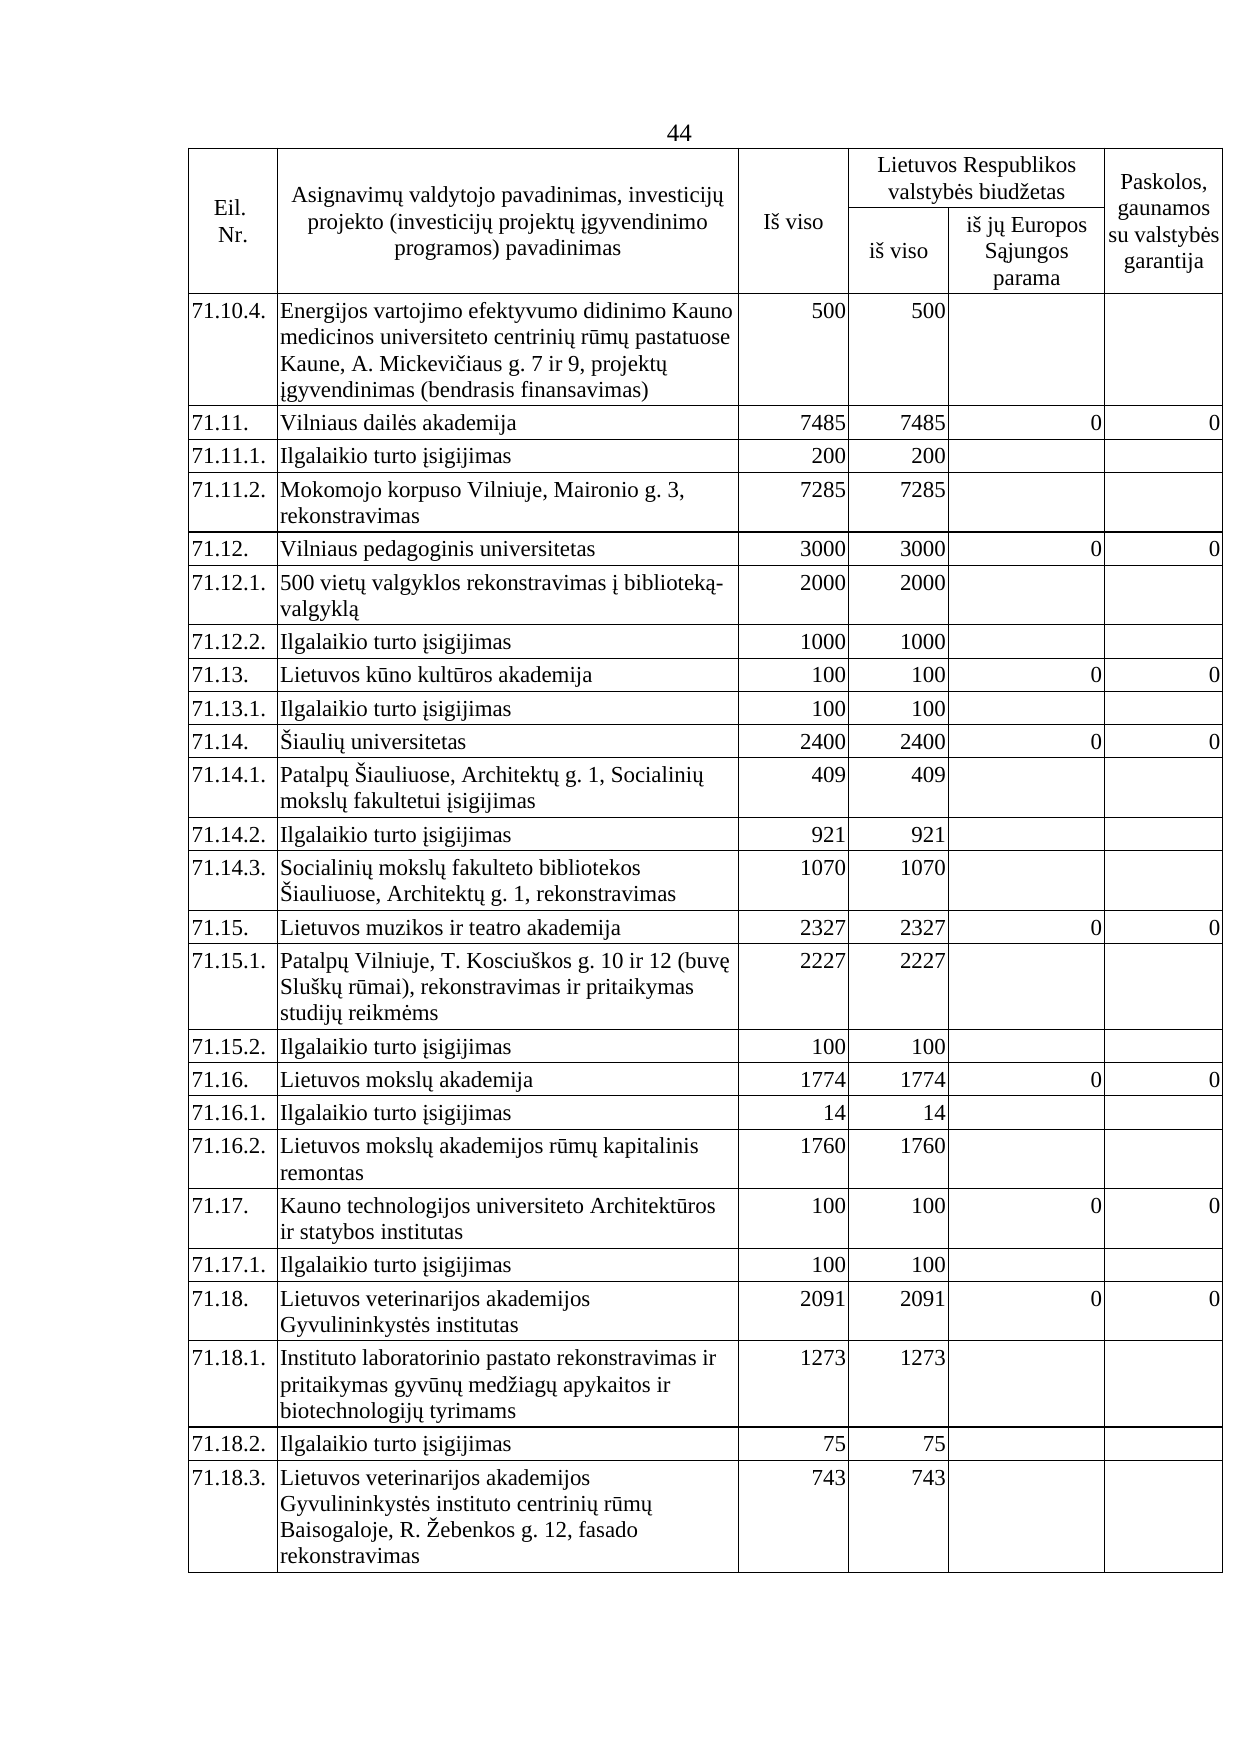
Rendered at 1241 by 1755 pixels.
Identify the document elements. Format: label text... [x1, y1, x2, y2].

table_cell [1105, 625, 1222, 657]
table_cell [949, 1096, 1104, 1128]
table_cell 100 [739, 692, 848, 724]
table_cell 71.17.1. [189, 1249, 277, 1281]
table_cell 75 [849, 1428, 948, 1459]
table_cell 100 [849, 659, 948, 691]
table_cell Šiaulių universitetas [278, 725, 738, 757]
table_cell 0 [949, 1189, 1104, 1248]
table_cell 71.16. [189, 1063, 277, 1095]
table_cell 0 [949, 1063, 1104, 1095]
table_cell Ilgalaikio turto įsigijimas [278, 625, 738, 657]
table_cell 2091 [739, 1282, 848, 1340]
table_cell 100 [739, 1249, 848, 1281]
table_cell 0 [1105, 1063, 1222, 1095]
table_cell 71.13.1. [189, 692, 277, 724]
table_cell [949, 1249, 1104, 1281]
table_cell [949, 851, 1104, 909]
table_cell 71.12.1. [189, 566, 277, 624]
table_cell 1273 [739, 1341, 848, 1426]
table_cell 2000 [739, 566, 848, 624]
table_cell 71.11. [189, 406, 277, 439]
table_cell 100 [849, 1030, 948, 1062]
table_cell [949, 294, 1104, 405]
table_cell 3000 [739, 533, 848, 565]
table_cell 7285 [849, 473, 948, 531]
table_cell 0 [949, 406, 1104, 439]
table_cell 0 [1105, 1189, 1222, 1248]
table_cell 14 [849, 1096, 948, 1128]
table_cell 409 [739, 758, 848, 817]
table_cell 71.14.2. [189, 818, 277, 850]
table_cell 7485 [849, 406, 948, 439]
table_cell Patalpų Šiauliuose, Architektų g. 1, Socialinių mokslų fakultetui įsigijimas [278, 758, 738, 817]
table_cell 0 [949, 1282, 1104, 1340]
table_cell Ilgalaikio turto įsigijimas [278, 440, 738, 472]
table_cell Ilgalaikio turto įsigijimas [278, 692, 738, 724]
table_cell 500 [739, 294, 848, 405]
table_cell 71.18.1. [189, 1341, 277, 1426]
table_cell Instituto laboratorinio pastato rekonstravimas ir pritaikymas gyvūnų medžiagų apykaitos ir biotechnologijų tyrimams [278, 1341, 738, 1426]
table_cell [1105, 1130, 1222, 1188]
table_cell Energijos vartojimo efektyvumo didinimo Kauno medicinos universiteto centrinių rūmų pastatuose Kaune, A. Mickevičiaus g. 7 ir 9, projektų įgyvendinimas (bendrasis finansavimas) [278, 294, 738, 405]
table_cell 100 [849, 1189, 948, 1248]
table_cell [949, 440, 1104, 472]
table_cell 1273 [849, 1341, 948, 1426]
table_cell 71.15.1. [189, 944, 277, 1029]
table_cell [1105, 818, 1222, 850]
table_cell 71.15.2. [189, 1030, 277, 1062]
table_cell [1105, 851, 1222, 909]
table_cell [949, 758, 1104, 817]
table_cell 921 [739, 818, 848, 850]
table_cell 1000 [849, 625, 948, 657]
table_cell 0 [949, 725, 1104, 757]
table_cell 71.12.2. [189, 625, 277, 657]
table_cell 0 [949, 911, 1104, 943]
table_cell [1105, 944, 1222, 1029]
table_cell [1105, 440, 1222, 472]
table_cell [949, 625, 1104, 657]
table_cell [1105, 758, 1222, 817]
table_cell 100 [739, 659, 848, 691]
table_cell 1760 [739, 1130, 848, 1188]
table_cell 0 [1105, 911, 1222, 943]
table_cell 0 [1105, 725, 1222, 757]
table_cell 743 [739, 1461, 848, 1572]
table_cell Lietuvos veterinarijos akademijos Gyvulininkystės instituto centrinių rūmų Baisogaloje, R. Žebenkos g. 12, fasado rekonstravimas [278, 1461, 738, 1572]
table_cell [949, 473, 1104, 531]
table_header Asignavimų valdytojo pavadinimas, investicijų projekto (investicijų projektų įgyvendinimo programos) pavadinimas [278, 149, 738, 293]
table_cell 71.14. [189, 725, 277, 757]
table_cell 71.16.2. [189, 1130, 277, 1188]
table_cell 75 [739, 1428, 848, 1459]
table_cell Mokomojo korpuso Vilniuje, Maironio g. 3, rekonstravimas [278, 473, 738, 531]
table_cell Lietuvos mokslų akademija [278, 1063, 738, 1095]
table_cell 0 [1105, 533, 1222, 565]
table_cell Ilgalaikio turto įsigijimas [278, 1096, 738, 1128]
table_cell iš viso [849, 208, 948, 293]
table_cell [949, 1030, 1104, 1062]
table_cell 71.11.1. [189, 440, 277, 472]
table_cell 1774 [739, 1063, 848, 1095]
table_cell 2227 [739, 944, 848, 1029]
table_cell [1105, 692, 1222, 724]
table_cell 0 [1105, 406, 1222, 439]
table_cell 71.16.1. [189, 1096, 277, 1128]
table_cell 1760 [849, 1130, 948, 1188]
table_cell [949, 944, 1104, 1029]
table_cell 71.13. [189, 659, 277, 691]
table_cell [949, 1461, 1104, 1572]
table_cell 200 [849, 440, 948, 472]
table_cell 0 [949, 659, 1104, 691]
table_cell iš jų Europos Sąjungos parama [949, 208, 1104, 293]
table_cell 0 [1105, 1282, 1222, 1340]
table_cell Kauno technologijos universiteto Architektūros ir statybos institutas [278, 1189, 738, 1248]
table_cell Vilniaus dailės akademija [278, 406, 738, 439]
table_cell Ilgalaikio turto įsigijimas [278, 1249, 738, 1281]
table_cell 0 [949, 533, 1104, 565]
table_cell Lietuvos muzikos ir teatro akademija [278, 911, 738, 943]
table_cell 100 [739, 1030, 848, 1062]
table_cell 100 [849, 692, 948, 724]
table_cell 200 [739, 440, 848, 472]
table_cell Lietuvos veterinarijos akademijos Gyvulininkystės institutas [278, 1282, 738, 1340]
table_cell 743 [849, 1461, 948, 1572]
table_cell 409 [849, 758, 948, 817]
table_cell 921 [849, 818, 948, 850]
table_cell [949, 692, 1104, 724]
table_cell Vilniaus pedagoginis universitetas [278, 533, 738, 565]
table_cell 1774 [849, 1063, 948, 1095]
table_cell [1105, 473, 1222, 531]
table_cell [1105, 566, 1222, 624]
table_cell 2091 [849, 1282, 948, 1340]
table_cell 500 vietų valgyklos rekonstravimas į biblioteką-valgyklą [278, 566, 738, 624]
table_cell 2327 [739, 911, 848, 943]
table_cell [1105, 1428, 1222, 1459]
table_cell 2400 [849, 725, 948, 757]
table_cell [949, 1130, 1104, 1188]
table_cell 71.15. [189, 911, 277, 943]
table_cell [1105, 1341, 1222, 1426]
table_cell 1070 [739, 851, 848, 909]
table_cell 71.14.3. [189, 851, 277, 909]
table_cell Ilgalaikio turto įsigijimas [278, 1428, 738, 1459]
table_cell [1105, 294, 1222, 405]
table_cell 3000 [849, 533, 948, 565]
table_cell [949, 566, 1104, 624]
table_cell 71.11.2. [189, 473, 277, 531]
table_cell 2327 [849, 911, 948, 943]
table_cell 14 [739, 1096, 848, 1128]
table_cell Ilgalaikio turto įsigijimas [278, 818, 738, 850]
table_header Paskolos, gaunamos su valstybės garantija [1105, 149, 1222, 293]
table_cell [949, 818, 1104, 850]
table_cell [1105, 1461, 1222, 1572]
table_cell 2400 [739, 725, 848, 757]
table_cell 71.18.3. [189, 1461, 277, 1572]
table_cell [949, 1428, 1104, 1459]
table_cell [1105, 1249, 1222, 1281]
table_cell Lietuvos kūno kultūros akademija [278, 659, 738, 691]
table_cell 71.18. [189, 1282, 277, 1340]
table_cell 7485 [739, 406, 848, 439]
table_cell 500 [849, 294, 948, 405]
table_cell Socialinių mokslų fakulteto bibliotekos Šiauliuose, Architektų g. 1, rekonstravimas [278, 851, 738, 909]
table_cell 1000 [739, 625, 848, 657]
table_header Iš viso [739, 149, 848, 293]
table_cell [949, 1341, 1104, 1426]
table_cell 71.18.2. [189, 1428, 277, 1459]
table_header Lietuvos Respublikos valstybės biudžetas [849, 149, 1104, 207]
table_cell Ilgalaikio turto įsigijimas [278, 1030, 738, 1062]
table_cell [1105, 1030, 1222, 1062]
table_header Eil. Nr. [189, 149, 277, 293]
table_cell 1070 [849, 851, 948, 909]
table_cell 71.17. [189, 1189, 277, 1248]
table_cell 71.14.1. [189, 758, 277, 817]
table_cell 71.12. [189, 533, 277, 565]
table_cell 100 [849, 1249, 948, 1281]
table_cell 2000 [849, 566, 948, 624]
table_cell Lietuvos mokslų akademijos rūmų kapitalinis remontas [278, 1130, 738, 1188]
table_cell Patalpų Vilniuje, T. Kosciuškos g. 10 ir 12 (buvę Sluškų rūmai), rekonstravimas ir pritaikymas studijų reikmėms [278, 944, 738, 1029]
table_cell 7285 [739, 473, 848, 531]
table_cell 0 [1105, 659, 1222, 691]
table_cell 71.10.4. [189, 294, 277, 405]
table_cell 100 [739, 1189, 848, 1248]
table_cell [1105, 1096, 1222, 1128]
table_cell 2227 [849, 944, 948, 1029]
